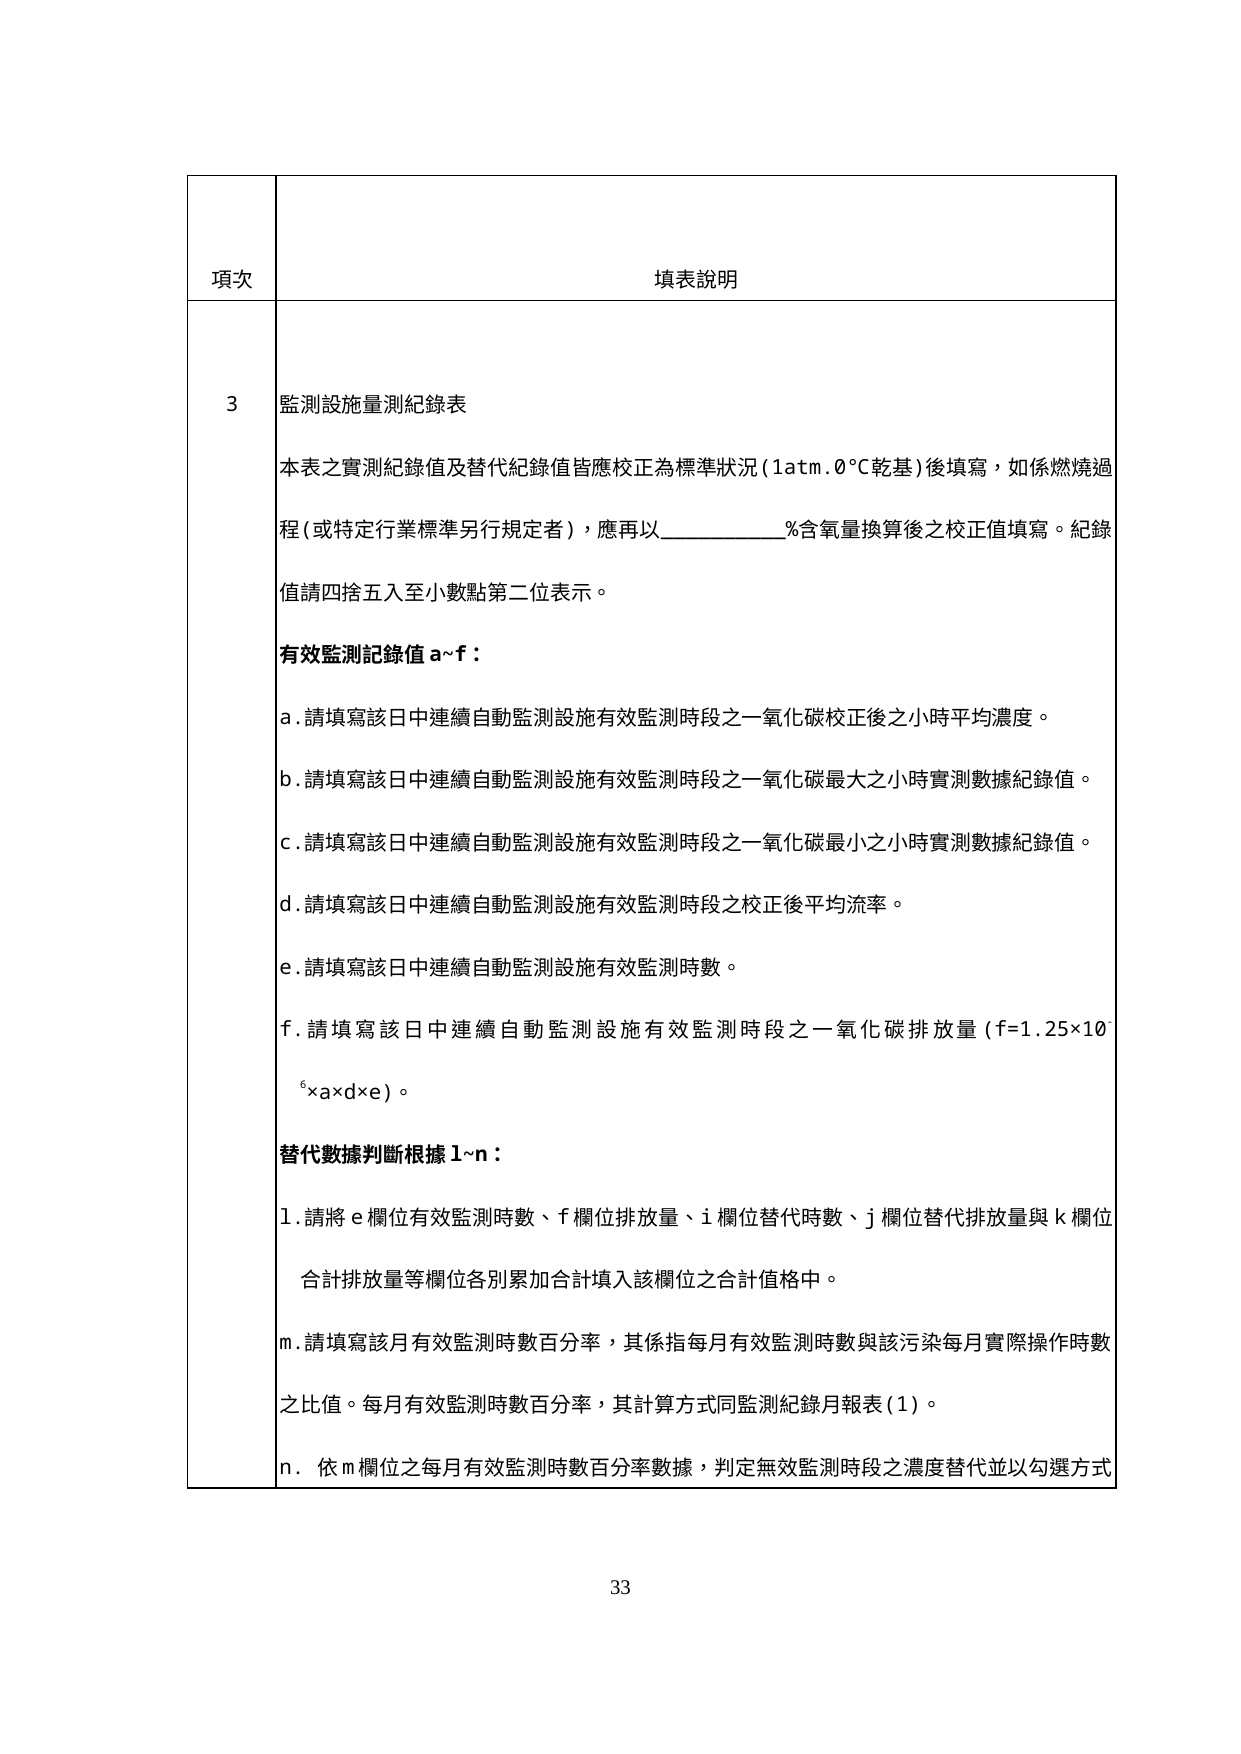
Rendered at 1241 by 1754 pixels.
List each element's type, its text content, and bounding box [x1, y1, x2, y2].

table_header 項次 [188, 176, 275, 300]
table_header 填表說明 [277, 176, 1115, 300]
table_cell 3 [188, 301, 275, 1487]
table_cell 監測設施量測紀錄表 本表之實測紀錄值及替代紀錄值皆應校正為標準狀況(1atm.0℃乾基)後填寫，如係燃燒過程(或特定行業標準另行規定者)，應再以__________%含氧量換算後之校正值填寫。紀錄值請四捨五入至小數點第二位表示。 有效監測記錄值a~f： a.請填寫該日中連續自動監測設施有效監測時段之一氧化碳校正後之小時平均濃度。 b.請填寫該日中連續自動監測設施有效監測時段之一氧化碳最大之小時實測數據紀錄值。 c.請填寫該日中連續自動監測設施有效監測時段之一氧化碳最小之小時實測數據紀錄值。 d.請填寫該日中連續自動監測設施有效監測時段之校正後平均流率。 e.請填寫該日中連續自動監測設施有效監測時數。 f.請填寫該日中連續自動監測設施有效監測時段之一氧化碳排放量(f=1.25×10-6×a×d×e)。 替代數據判斷根據l~n： l.請將e欄位有效監測時數、f欄位排放量、i欄位替代時數、j欄位替代排放量與k欄位合計排放量等欄位各別累加合計填入該欄位之合計值格中。 m.請填寫該月有效監測時數百分率，其係指每月有效監測時數與該污染每月實際操作時數之比值。每月有效監測時數百分率，其計算方式同監測紀錄月報表(1)。 n. 依m欄位之每月有效監測時數百分率數據，判定無效監測時段之濃度替代並以勾選方式 [277, 301, 1115, 1487]
